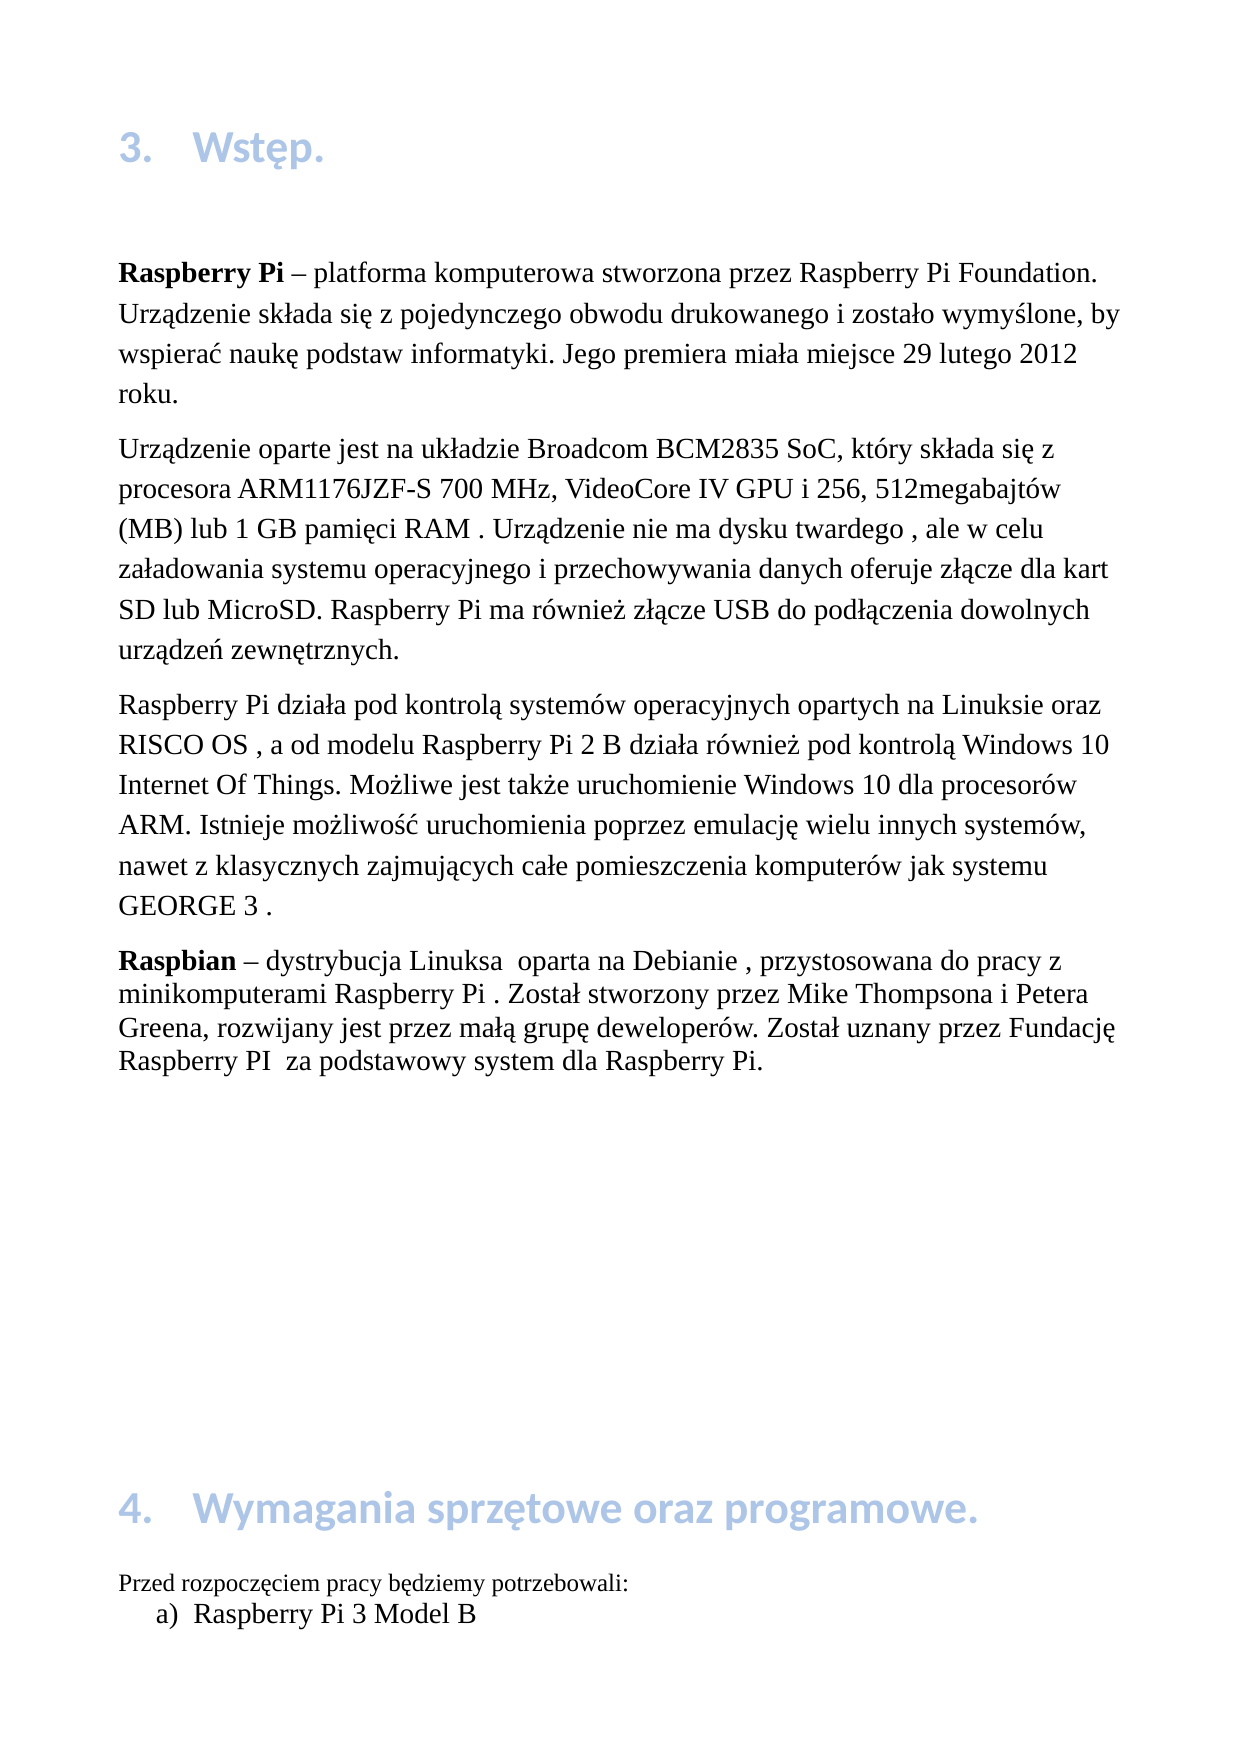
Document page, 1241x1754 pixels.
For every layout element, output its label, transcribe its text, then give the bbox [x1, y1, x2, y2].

text Raspberry Pi działa pod kontrolą systemów operacyjnych opartych na Linuksie oraz RISCO OS , a od modelu Raspberry Pi 2 B działa również pod kontrolą Windows 10 Internet Of Things. Możliwe jest także uruchomienie Windows 10 dla procesorów ARM. Istnieje możliwość uruchomienia poprzez emulację wielu innych systemów, nawet z klasycznych zajmujących całe pomieszczenia komputerów jak systemu GEORGE 3 . [118, 687, 1122, 921]
text Urządzenie oparte jest na układzie Broadcom BCM2835 SoC, który składa się z procesora ARM1176JZF-S 700 MHz, VideoCore IV GPU i 256, 512megabajtów (MB) lub 1 GB pamięci RAM . Urządzenie nie ma dysku twardego , ale w celu załadowania systemu operacyjnego i przechowywania danych oferuje złącze dla kart SD lub MicroSD. Raspberry Pi ma również złącze USB do podłączenia dowolnych urządzeń zewnętrznych. [118, 431, 1122, 666]
text Przed rozpoczęciem pracy będziemy potrzebowali: [118, 1568, 1122, 1597]
list Raspberry Pi 3 Model B [156, 1597, 1122, 1630]
subtitle Wymagania sprzętowe oraz programowe. [118, 1479, 1122, 1535]
text Raspberry Pi – platforma komputerowa stworzona przez Raspberry Pi Foundation. Urządzenie składa się z pojedynczego obwodu drukowanego i zostało wymyślone, by wspierać naukę podstaw informatyki. Jego premiera miała miejsce 29 lutego 2012 roku. [118, 256, 1122, 410]
subtitle Wstęp. [118, 118, 1122, 174]
text Raspbian – dystrybucja Linuksa oparta na Debianie , przystosowana do pracy z minikomputerami Raspberry Pi . Został stworzony przez Mike Thompsona i Petera Greena, rozwijany jest przez małą grupę deweloperów. Został uznany przez Fundację Raspberry PI za podstawowy system dla Raspberry Pi. [118, 943, 1122, 1077]
